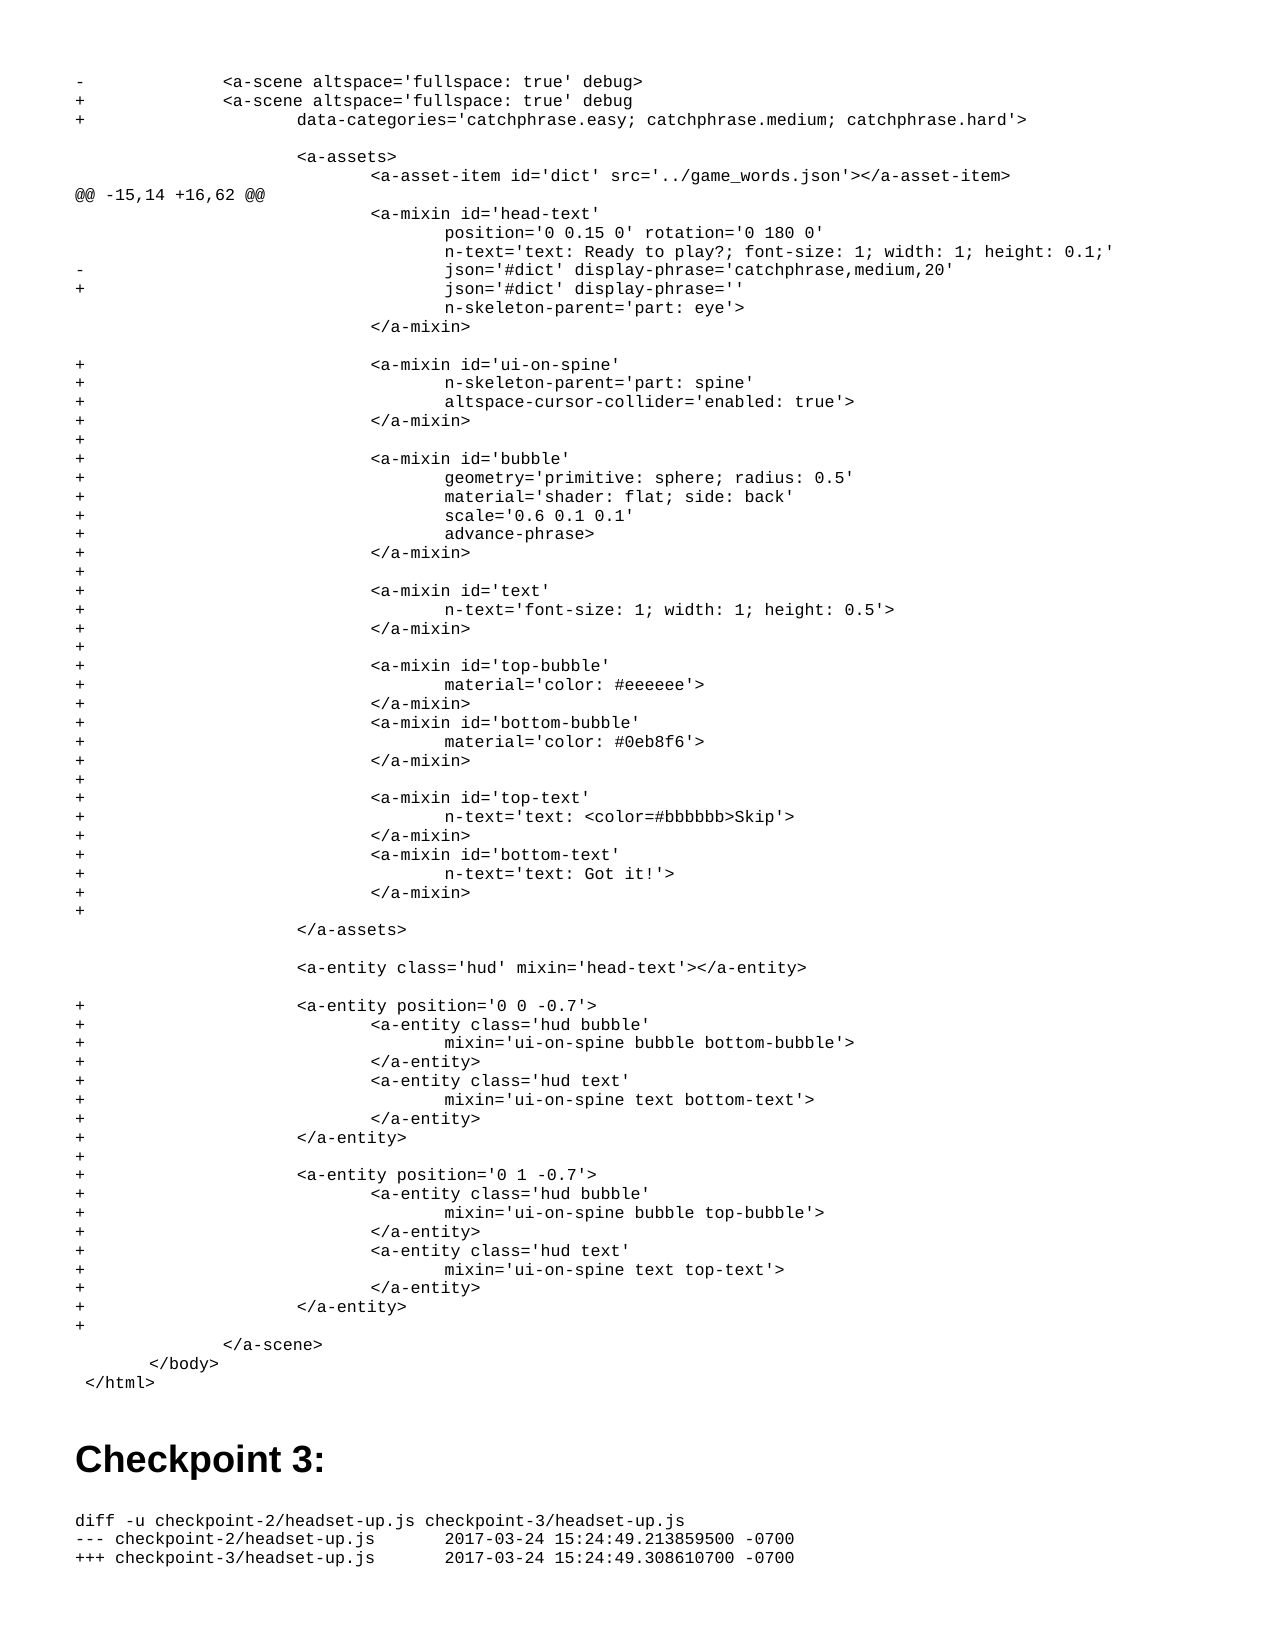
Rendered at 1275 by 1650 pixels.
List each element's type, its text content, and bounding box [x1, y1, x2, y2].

text - <a-scene altspace='fullspace: true' debug> + <a-scene altspace='fullspace: true' debug + data-categories='catchphrase.easy; catchphrase.medium; catchphrase.hard'> <a-assets> <a-asset-item id='dict' src='../game_words.json'></a-asset-item> @@ -15,14 +16,62 @@ <a-mixin id='head-text' position='0 0.15 0' rotation='0 180 0' n-text='text: Ready to play?; font-size: 1; width: 1; height: 0.1;' - json='#dict' display-phrase='catchphrase,medium,20' + json='#dict' display-phrase='' n-skeleton-parent='part: eye'> </a-mixin> + <a-mixin id='ui-on-spine' + n-skeleton-parent='part: spine' + altspace-cursor-collider='enabled: true'> + </a-mixin> + + <a-mixin id='bubble' + geometry='primitive: sphere; radius: 0.5' + material='shader: flat; side: back' + scale='0.6 0.1 0.1' + advance-phrase> + </a-mixin> + + <a-mixin id='text' + n-text='font-size: 1; width: 1; height: 0.5'> + </a-mixin> + + <a-mixin id='top-bubble' + material='color: #eeeeee'> + </a-mixin> + <a-mixin id='bottom-bubble' + material='color: #0eb8f6'> + </a-mixin> + + <a-mixin id='top-text' + n-text='text: <color=#bbbbbb>Skip'> + </a-mixin> + <a-mixin id='bottom-text' + n-text='text: Got it!'> + </a-mixin> + </a-assets> <a-entity class='hud' mixin='head-text'></a-entity> + <a-entity position='0 0 -0.7'> + <a-entity class='hud bubble' + mixin='ui-on-spine bubble bottom-bubble'> + </a-entity> + <a-entity class='hud text' + mixin='ui-on-spine text bottom-text'> + </a-entity> + </a-entity> + + <a-entity position='0 1 -0.7'> + <a-entity class='hud bubble' + mixin='ui-on-spine bubble top-bubble'> + </a-entity> + <a-entity class='hud text' + mixin='ui-on-spine text top-text'> + </a-entity> + </a-entity> + </a-scene> </body> </html> [75, 73, 1200, 1393]
subtitle Checkpoint 3: [75, 1437, 1200, 1481]
text diff -u checkpoint-2/headset-up.js checkpoint-3/headset-up.js --- checkpoint-2/headset-up.js 2017-03-24 15:24:49.213859500 -0700 +++ checkpoint-3/headset-up.js 2017-03-24 15:24:49.308610700 -0700 [75, 1493, 1200, 1569]
